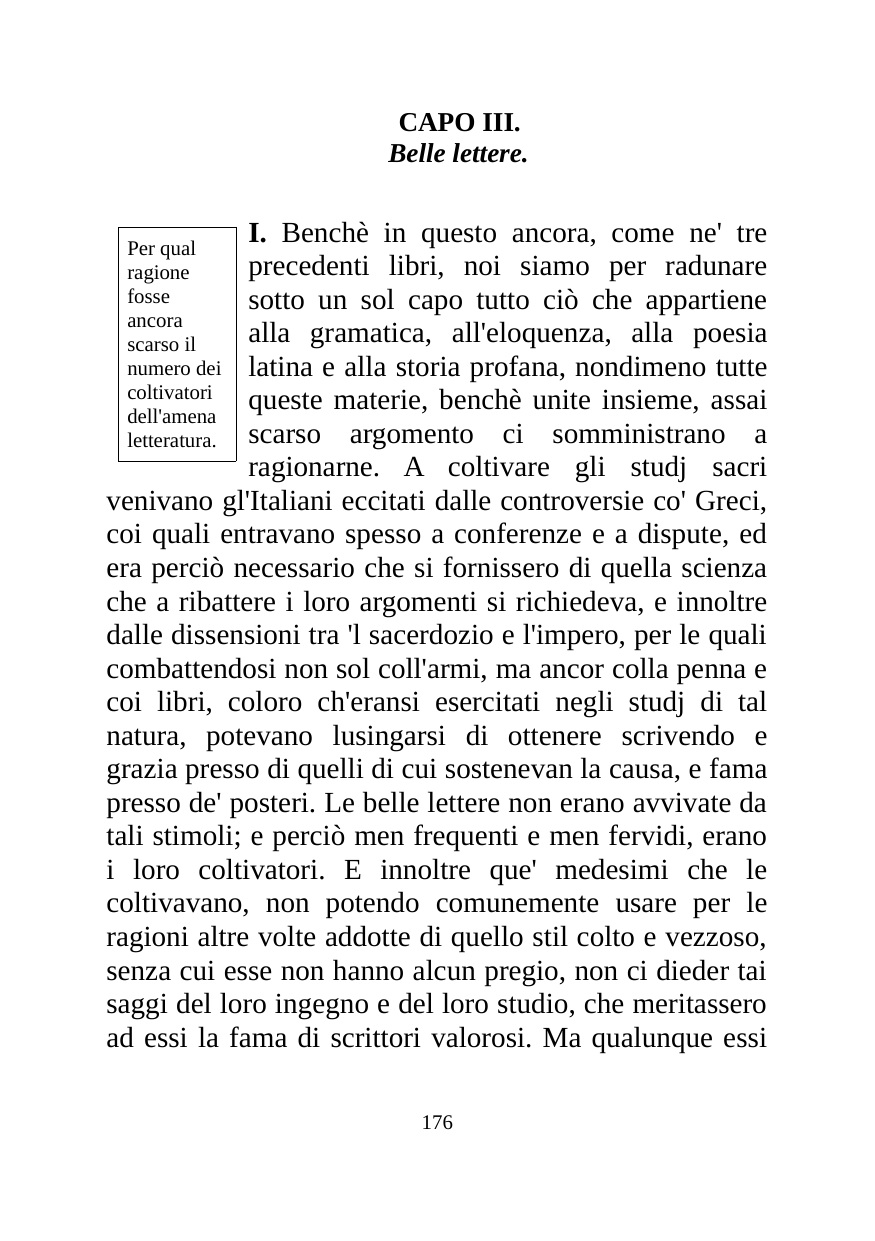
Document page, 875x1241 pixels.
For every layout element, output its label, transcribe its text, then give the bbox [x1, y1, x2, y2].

subtitle CAPO III. Belle lettere. [151, 106, 768, 169]
text Per qual ragione fosse ancora scarso il numero dei coltivatori dell'amena letteratura. [127, 236, 227, 452]
text I. Benchè in questo ancora, come ne' tre precedenti libri, noi siamo per radunare sotto un sol capo tutto ciò che appartiene alla gramatica, all'eloquenza, alla poesia latina e alla storia profana, nondimeno tutte queste materie, benchè unite insieme, assai scarso argomento ci somministrano a ragionarne. A coltivare gli studj sacri venivano gl'Italiani eccitati dalle controversie co' Greci, coi quali entravano spesso a conferenze e a dispute, ed era perciò necessario che si fornissero di quella scienza che a ribattere i loro argomenti si richiedeva, e innoltre dalle dissensioni tra 'l sacerdozio e l'impero, per le quali combattendosi non sol coll'armi, ma ancor colla penna e coi libri, coloro ch'eransi esercitati negli studj di tal natura, potevano lusingarsi di ottenere scrivendo e grazia presso di quelli di cui sostenevan la causa, e fama presso de' posteri. Le belle lettere non erano avvivate da tali stimoli; e perciò men frequenti e men fervidi, erano i loro coltivatori. E innoltre que' medesimi che le coltivavano, non potendo comunemente usare per le ragioni altre volte addotte di quello stil colto e vezzoso, senza cui esse non hanno alcun pregio, non ci dieder tai saggi del loro ingegno e del loro studio, che meritassero ad essi la fama di scrittori valorosi. Ma qualunque essi [106, 215, 768, 1053]
